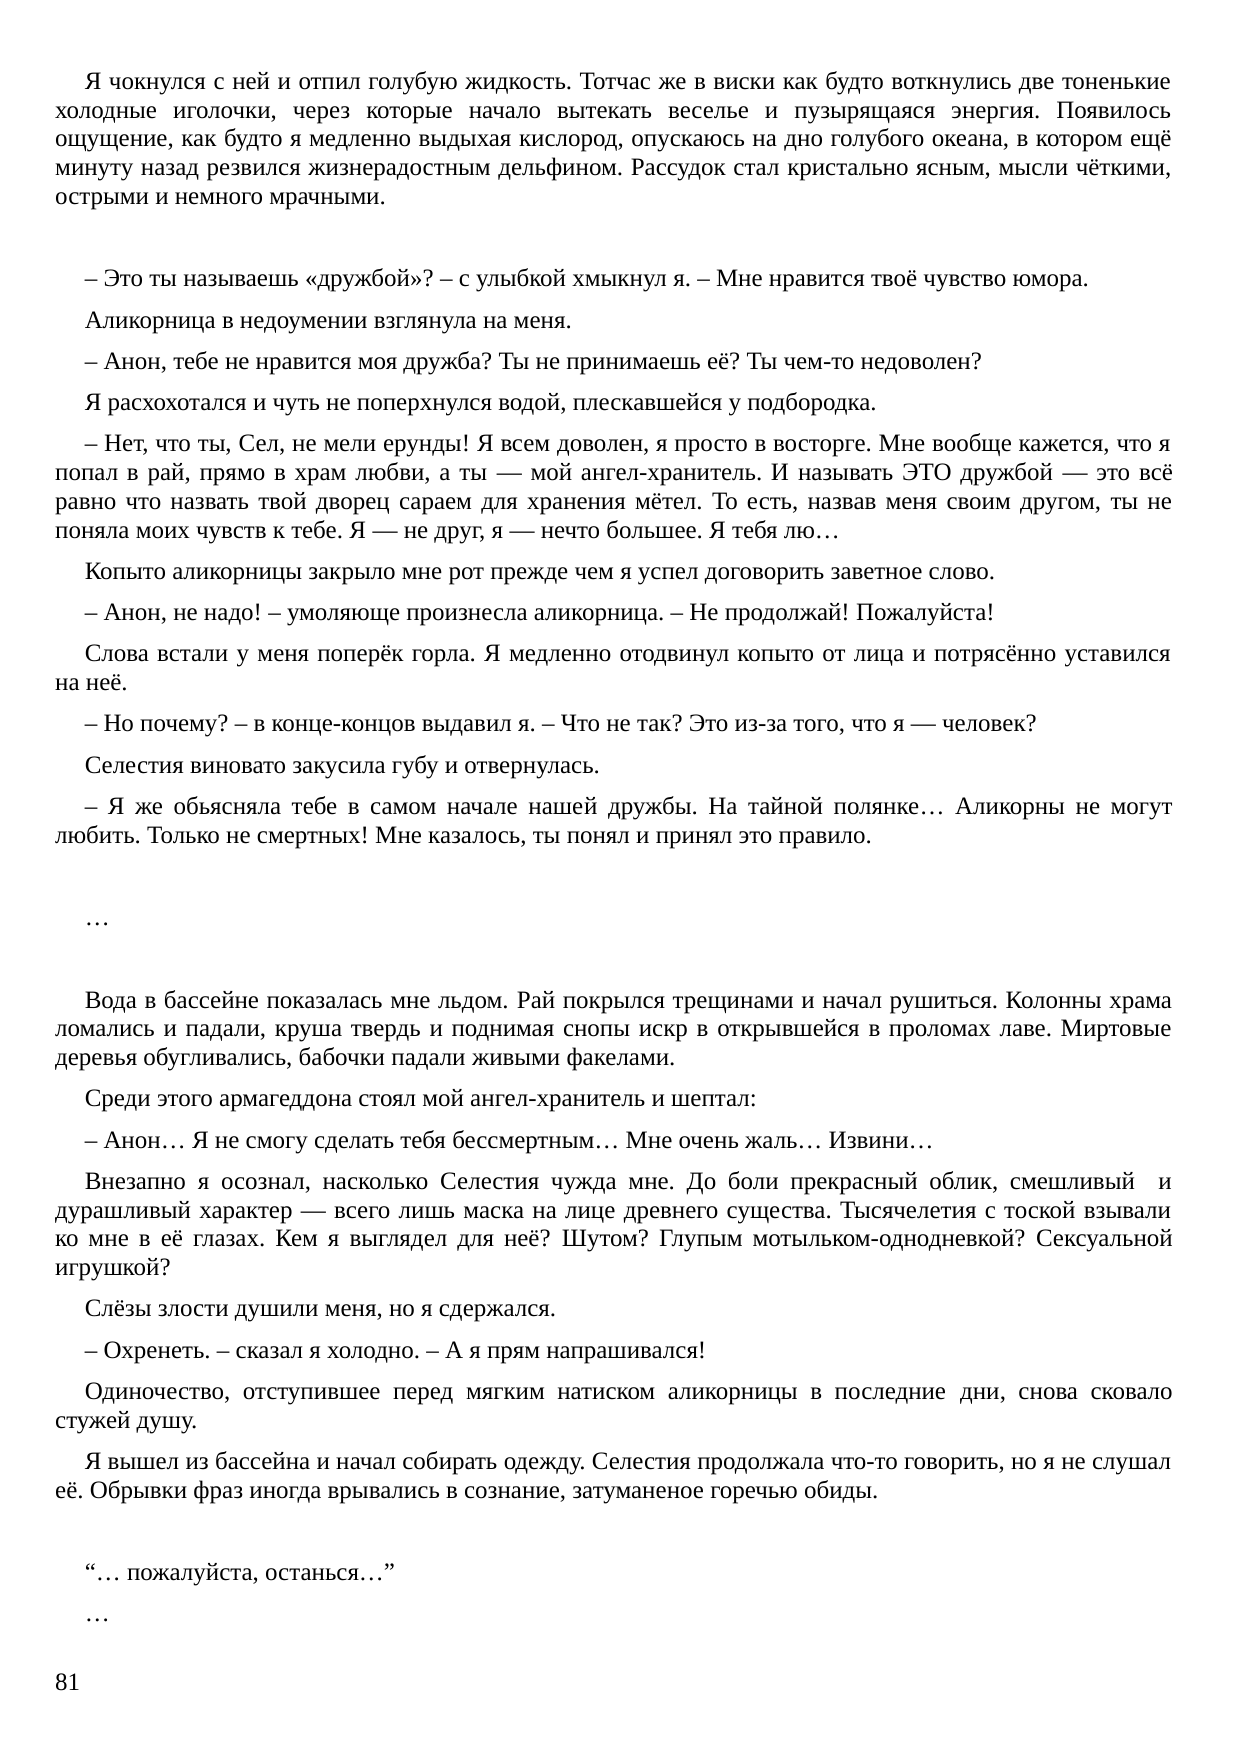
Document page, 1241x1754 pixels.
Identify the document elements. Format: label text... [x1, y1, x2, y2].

text – Это ты называешь «дружбой»? – с улыбкой хмыкнул я. – Мне нравится твоё чувство юмора. [55, 263, 1173, 292]
text “… пожалуйста, останься…” [55, 1557, 1173, 1586]
text … [55, 1598, 1173, 1627]
text Среди этого армагеддона стоял мой ангел-хранитель и шептал: [55, 1083, 1173, 1112]
text – Анон… Я не смогу сделать тебя бессмертным… Мне очень жаль… Извини… [55, 1125, 1173, 1153]
text Одиночество, отступившее перед мягким натиском аликорницы в последние дни, снова сковало стужей душу. [55, 1376, 1173, 1433]
text Селестия виновато закусила губу и отвернулась. [55, 750, 1173, 778]
text – Но почему? – в конце-концов выдавил я. – Что не так? Это из-за того, что я — человек? [55, 708, 1173, 737]
text Я вышел из бассейна и начал собирать одежду. Селестия продолжала что-то говорить, но я не слушал её. Обрывки фраз иногда врывались в сознание, затуманеное горечью обиды. [55, 1446, 1173, 1503]
text … [55, 902, 1173, 931]
text Слёзы злости душили меня, но я сдержался. [55, 1293, 1173, 1322]
text Я чокнулся с ней и отпил голубую жидкость. Тотчас же в виски как будто воткнулись две тоненькие холодные иголочки, через которые начало вытекать веселье и пузырящаяся энергия. Появилось ощущение, как будто я медленно выдыхая кислород, опускаюсь на дно голубого океана, в котором ещё минуту назад резвился жизнерадостным дельфином. Рассудок стал кристально ясным, мысли чёткими, острыми и немного мрачными. [55, 66, 1173, 210]
text – Анон, не надо! – умоляюще произнесла аликорница. – Не продолжай! Пожалуйста! [55, 597, 1173, 626]
text Аликорница в недоумении взглянула на меня. [55, 305, 1173, 333]
text Копыто аликорницы закрыло мне рот прежде чем я успел договорить заветное слово. [55, 556, 1173, 585]
text Внезапно я осознал, насколько Селестия чужда мне. До боли прекрасный облик, смешливый и дурашливый характер — всего лишь маска на лице древнего существа. Тысячелетия с тоской взывали ко мне в её глазах. Кем я выглядел для неё? Шутом? Глупым мотыльком-однодневкой? Сексуальной игрушкой? [55, 1166, 1173, 1281]
text – Анон, тебе не нравится моя дружба? Ты не принимаешь её? Ты чем-то недоволен? [55, 346, 1173, 375]
text Слова встали у меня поперёк горла. Я медленно отодвинул копыто от лица и потрясённо уставился на неё. [55, 638, 1173, 696]
text – Я же обьясняла тебе в самом начале нашей дружбы. На тайной полянке… Аликорны не могут любить. Только не смертных! Мне казалось, ты понял и принял это правило. [55, 791, 1173, 848]
text – Нет, что ты, Сел, не мели ерунды! Я всем доволен, я просто в восторге. Мне вообще кажется, что я попал в рай, прямо в храм любви, а ты — мой ангел-хранитель. И называть ЭТО дружбой — это всё равно что назвать твой дворец сараем для хранения мётел. То есть, назвав меня своим другом, ты не поняла моих чувств к тебе. Я — не друг, я — нечто большее. Я тебя лю… [55, 428, 1173, 543]
text Вода в бассейне показалась мне льдом. Рай покрылся трещинами и начал рушиться. Колонны храма ломались и падали, круша твердь и поднимая снопы искр в открывшейся в проломах лаве. Миртовые деревья обугливались, бабочки падали живыми факелами. [55, 985, 1173, 1071]
text Я расхохотался и чуть не поперхнулся водой, плескавшейся у подбородка. [55, 387, 1173, 416]
text – Охренеть. – сказал я холодно. – А я прям напрашивался! [55, 1335, 1173, 1363]
